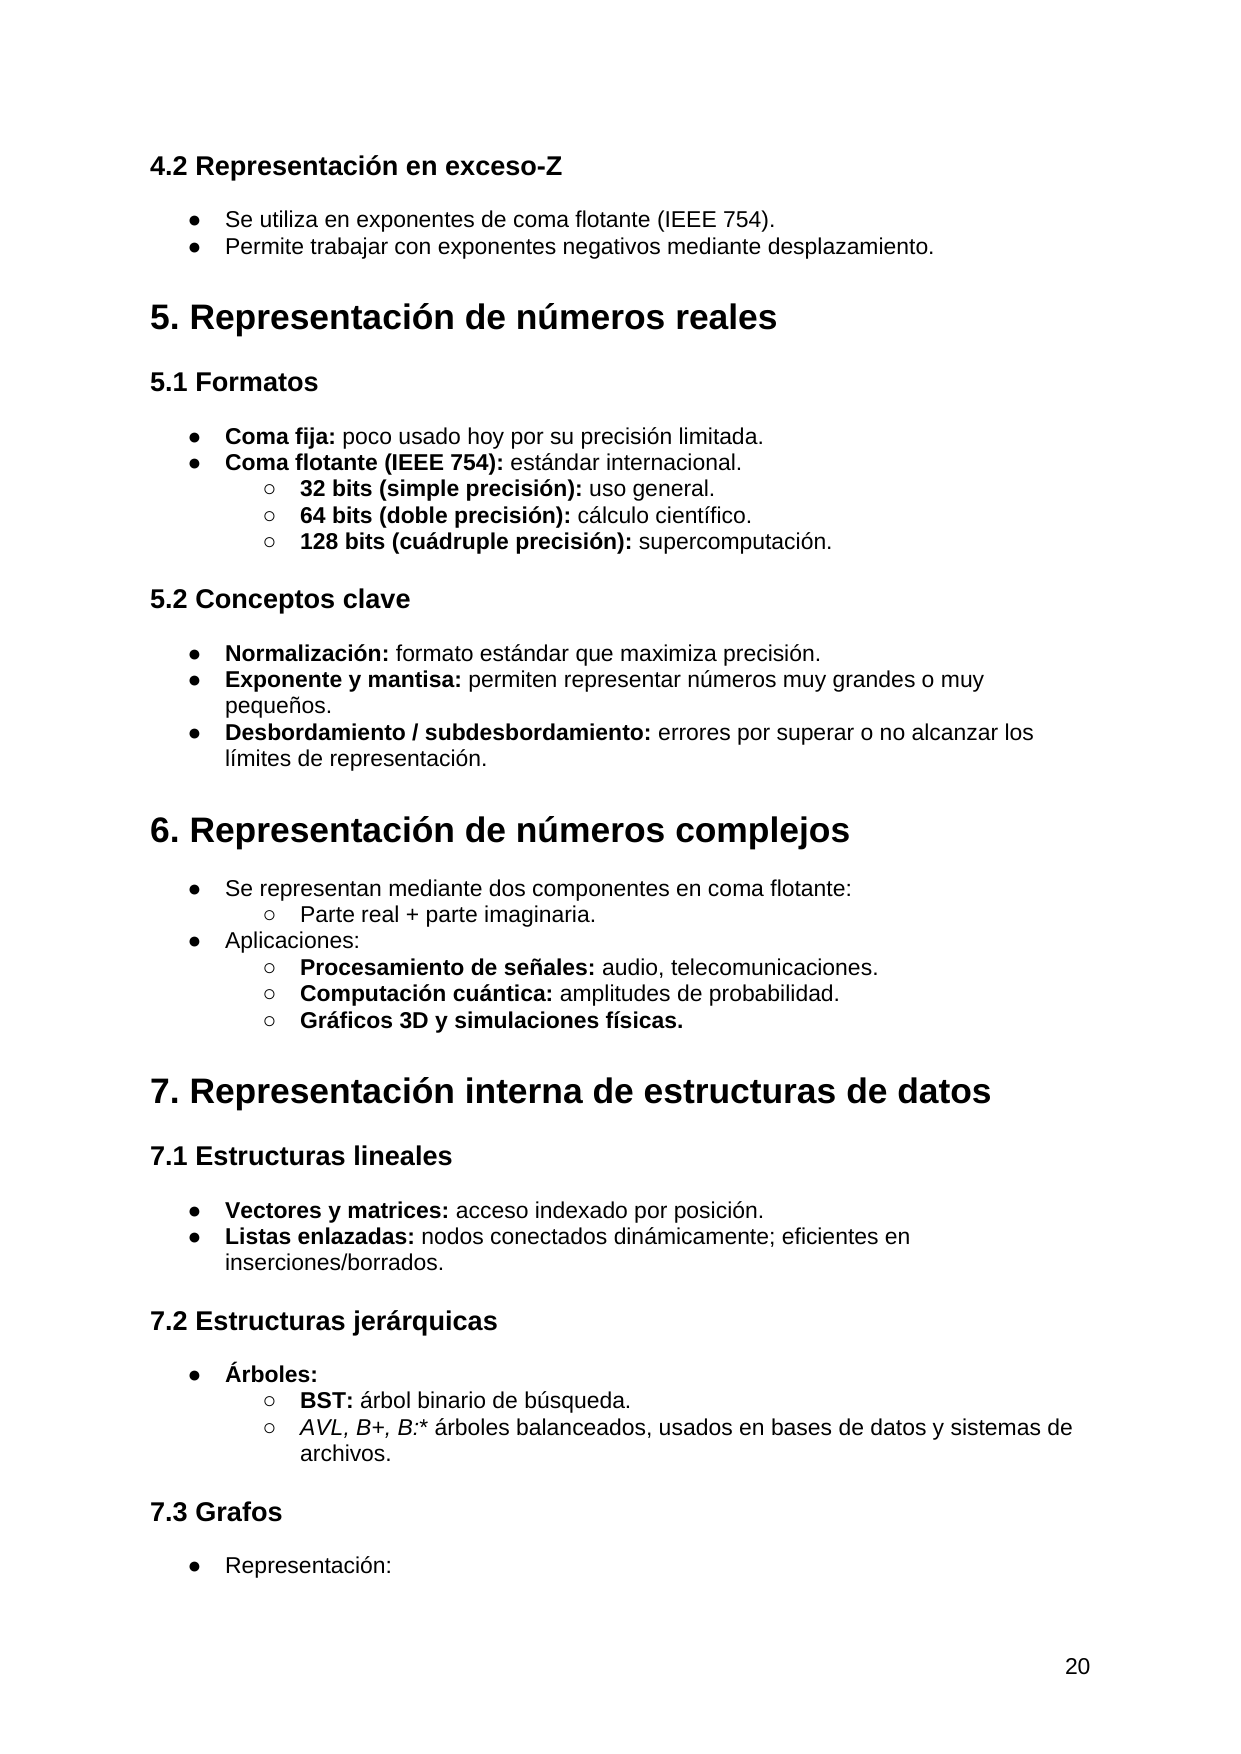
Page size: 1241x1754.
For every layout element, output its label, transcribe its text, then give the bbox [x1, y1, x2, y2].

subtitle 7. Representación interna de estructuras de datos [150, 1070, 1090, 1111]
list Desbordamiento / subdesbordamiento: errores por superar o no alcanzar los límites de representación. [187, 719, 1090, 772]
list AVL, B+, B:* árboles balanceados, usados en bases de datos y sistemas de archivos. [262, 1414, 1090, 1466]
subtitle 7.3 Grafos [150, 1496, 1090, 1527]
list Se utiliza en exponentes de coma flotante (IEEE 754). [187, 206, 1090, 233]
list Representación: [187, 1552, 1090, 1578]
list Parte real + parte imaginaria. [262, 901, 1090, 927]
list Árboles: [187, 1361, 1090, 1387]
list 32 bits (simple precisión): uso general. [262, 475, 1090, 502]
subtitle 5. Representación de números reales [150, 296, 1090, 337]
list Exponente y mantisa: permiten representar números muy grandes o muy pequeños. [187, 666, 1090, 719]
list 64 bits (doble precisión): cálculo científico. [262, 502, 1090, 528]
list Procesamiento de señales: audio, telecomunicaciones. [262, 954, 1090, 980]
list 128 bits (cuádruple precisión): supercomputación. [262, 528, 1090, 554]
list BST: árbol binario de búsqueda. [262, 1387, 1090, 1414]
list Coma flotante (IEEE 754): estándar internacional. [187, 449, 1090, 475]
subtitle 5.1 Formatos [150, 366, 1090, 398]
subtitle 7.2 Estructuras jerárquicas [150, 1305, 1090, 1336]
subtitle 4.2 Representación en exceso-Z [150, 150, 1090, 181]
list Permite trabajar con exponentes negativos mediante desplazamiento. [187, 233, 1090, 259]
list Coma fija: poco usado hoy por su precisión limitada. [187, 423, 1090, 449]
list Aplicaciones: [187, 927, 1090, 954]
list Gráficos 3D y simulaciones físicas. [262, 1007, 1090, 1033]
subtitle 5.2 Conceptos clave [150, 583, 1090, 615]
subtitle 6. Representación de números complejos [150, 809, 1090, 850]
subtitle 7.1 Estructuras lineales [150, 1140, 1090, 1172]
list Vectores y matrices: acceso indexado por posición. [187, 1197, 1090, 1223]
list Se representan mediante dos componentes en coma flotante: [187, 875, 1090, 901]
list Computación cuántica: amplitudes de probabilidad. [262, 980, 1090, 1007]
list Normalización: formato estándar que maximiza precisión. [187, 640, 1090, 666]
list Listas enlazadas: nodos conectados dinámicamente; eficientes en inserciones/borrados. [187, 1223, 1090, 1276]
